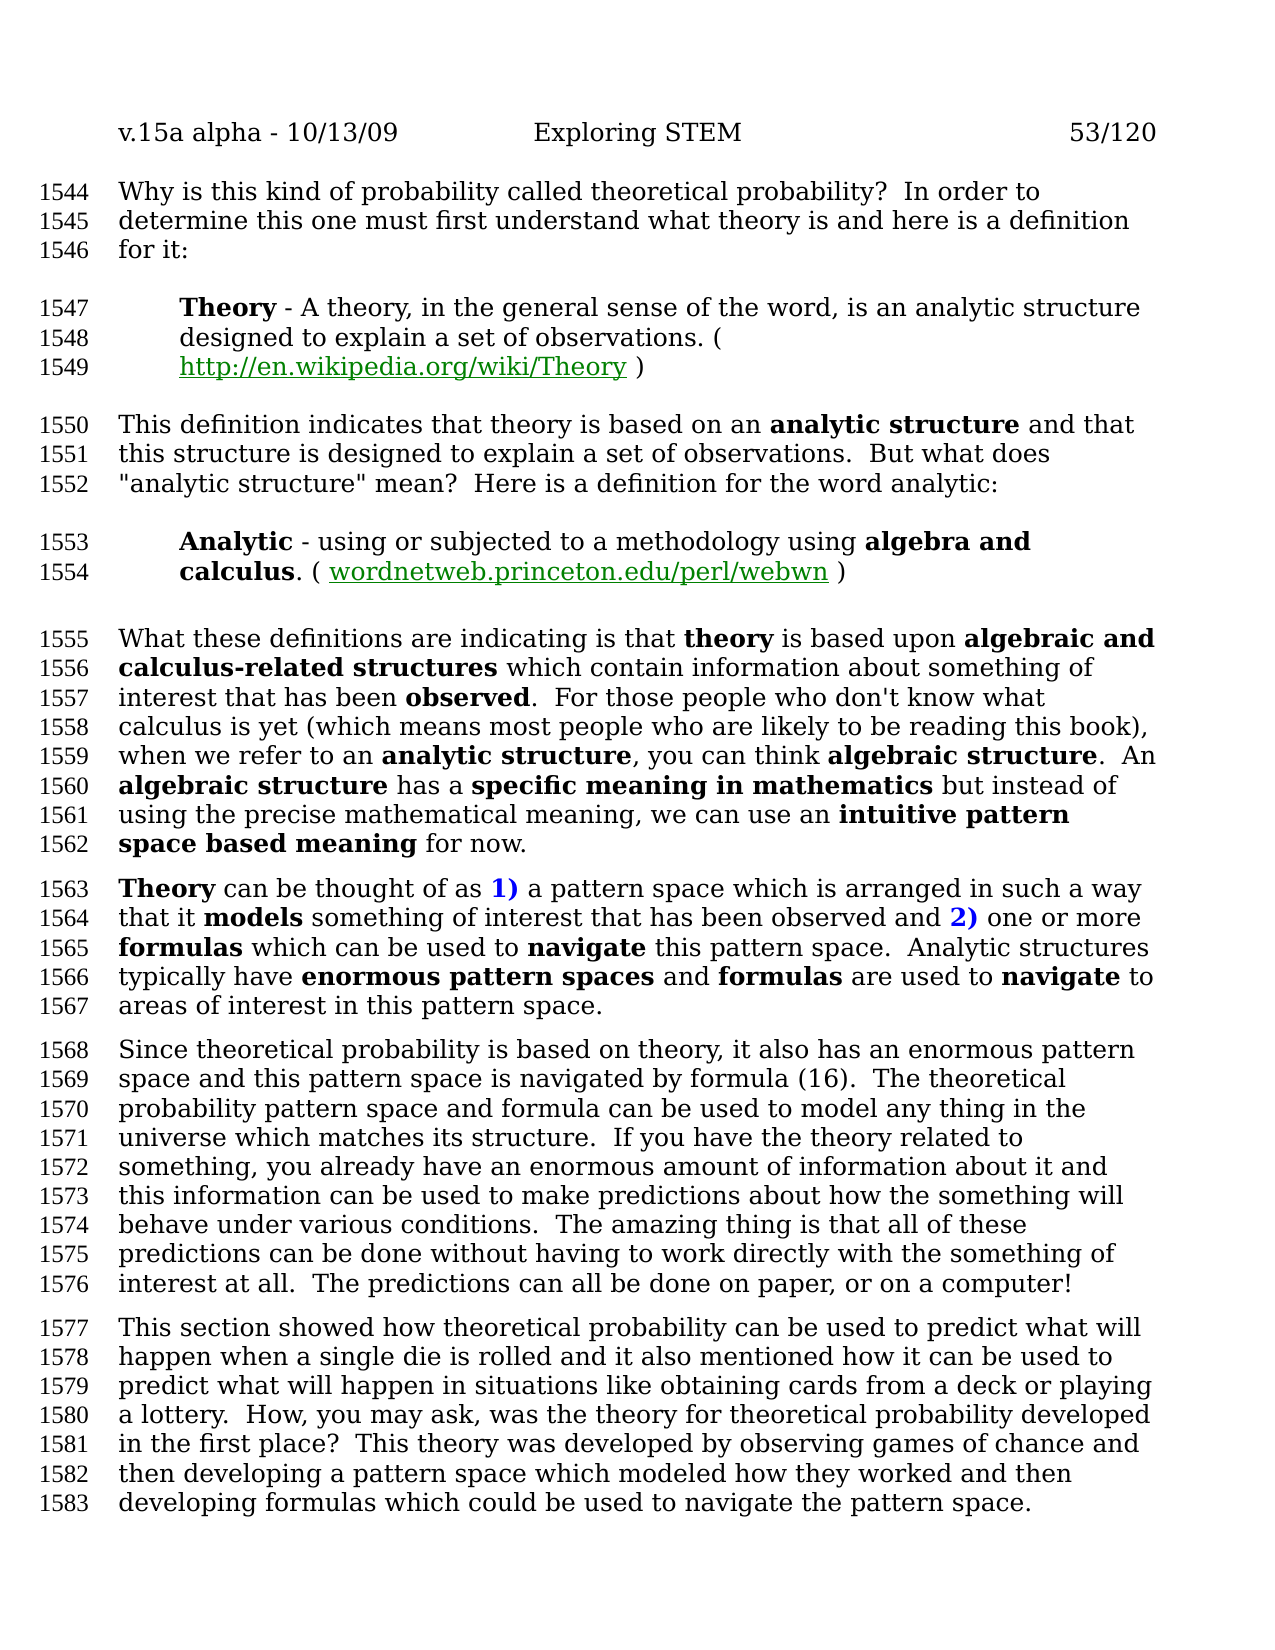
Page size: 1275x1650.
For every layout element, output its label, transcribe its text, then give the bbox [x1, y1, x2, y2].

text Analytic - using or subjected to a methodology using algebra and calculus. ( wordnetweb.princeton.edu/perl/webwn ) [179, 527, 1157, 586]
text This definition indicates that theory is based on an analytic structure and that this structure is designed to explain a set of observations. But what does "analytic structure" mean? Here is a definition for the word analytic: [118, 410, 1157, 498]
text Theory can be thought of as 1) a pattern space which is arranged in such a way that it models something of interest that has been observed and 2) one or more formulas which can be used to navigate this pattern space. Analytic structures typically have enormous pattern spaces and formulas are used to navigate to areas of interest in this pattern space. [118, 874, 1157, 1021]
text Theory - A theory, in the general sense of the word, is an analytic structure designed to explain a set of observations. ( http://en.wikipedia.org/wiki/Theory ) [179, 293, 1157, 381]
text This section showed how theoretical probability can be used to predict what will happen when a single die is rolled and it also mentioned how it can be used to predict what will happen in situations like obtaining cards from a deck or playing a lottery. How, you may ask, was the theory for theoretical probability developed in the first place? This theory was developed by observing games of chance and then developing a pattern space which modeled how they worked and then developing formulas which could be used to navigate the pattern space. [118, 1313, 1157, 1517]
text Why is this kind of probability called theoretical probability? In order to determine this one must first understand what theory is and here is a definition for it: [118, 177, 1157, 264]
text Since theoretical probability is based on theory, it also has an enormous pattern space and this pattern space is navigated by formula (16). The theoretical probability pattern space and formula can be used to model any thing in the universe which matches its structure. If you have the theory related to something, you already have an enormous amount of information about it and this information can be used to make predictions about how the something will behave under various conditions. The amazing thing is that all of these predictions can be done without having to work directly with the something of interest at all. The predictions can all be done on paper, or on a computer! [118, 1036, 1157, 1298]
text What these definitions are indicating is that theory is based upon algebraic and calculus-related structures which contain information about something of interest that has been observed. For those people who don't know what calculus is yet (which means most people who are likely to be reading this book), when we refer to an analytic structure, you can think algebraic structure. An algebraic structure has a specific meaning in mathematics but instead of using the precise mathematical meaning, we can use an intuitive pattern space based meaning for now. [118, 624, 1157, 859]
